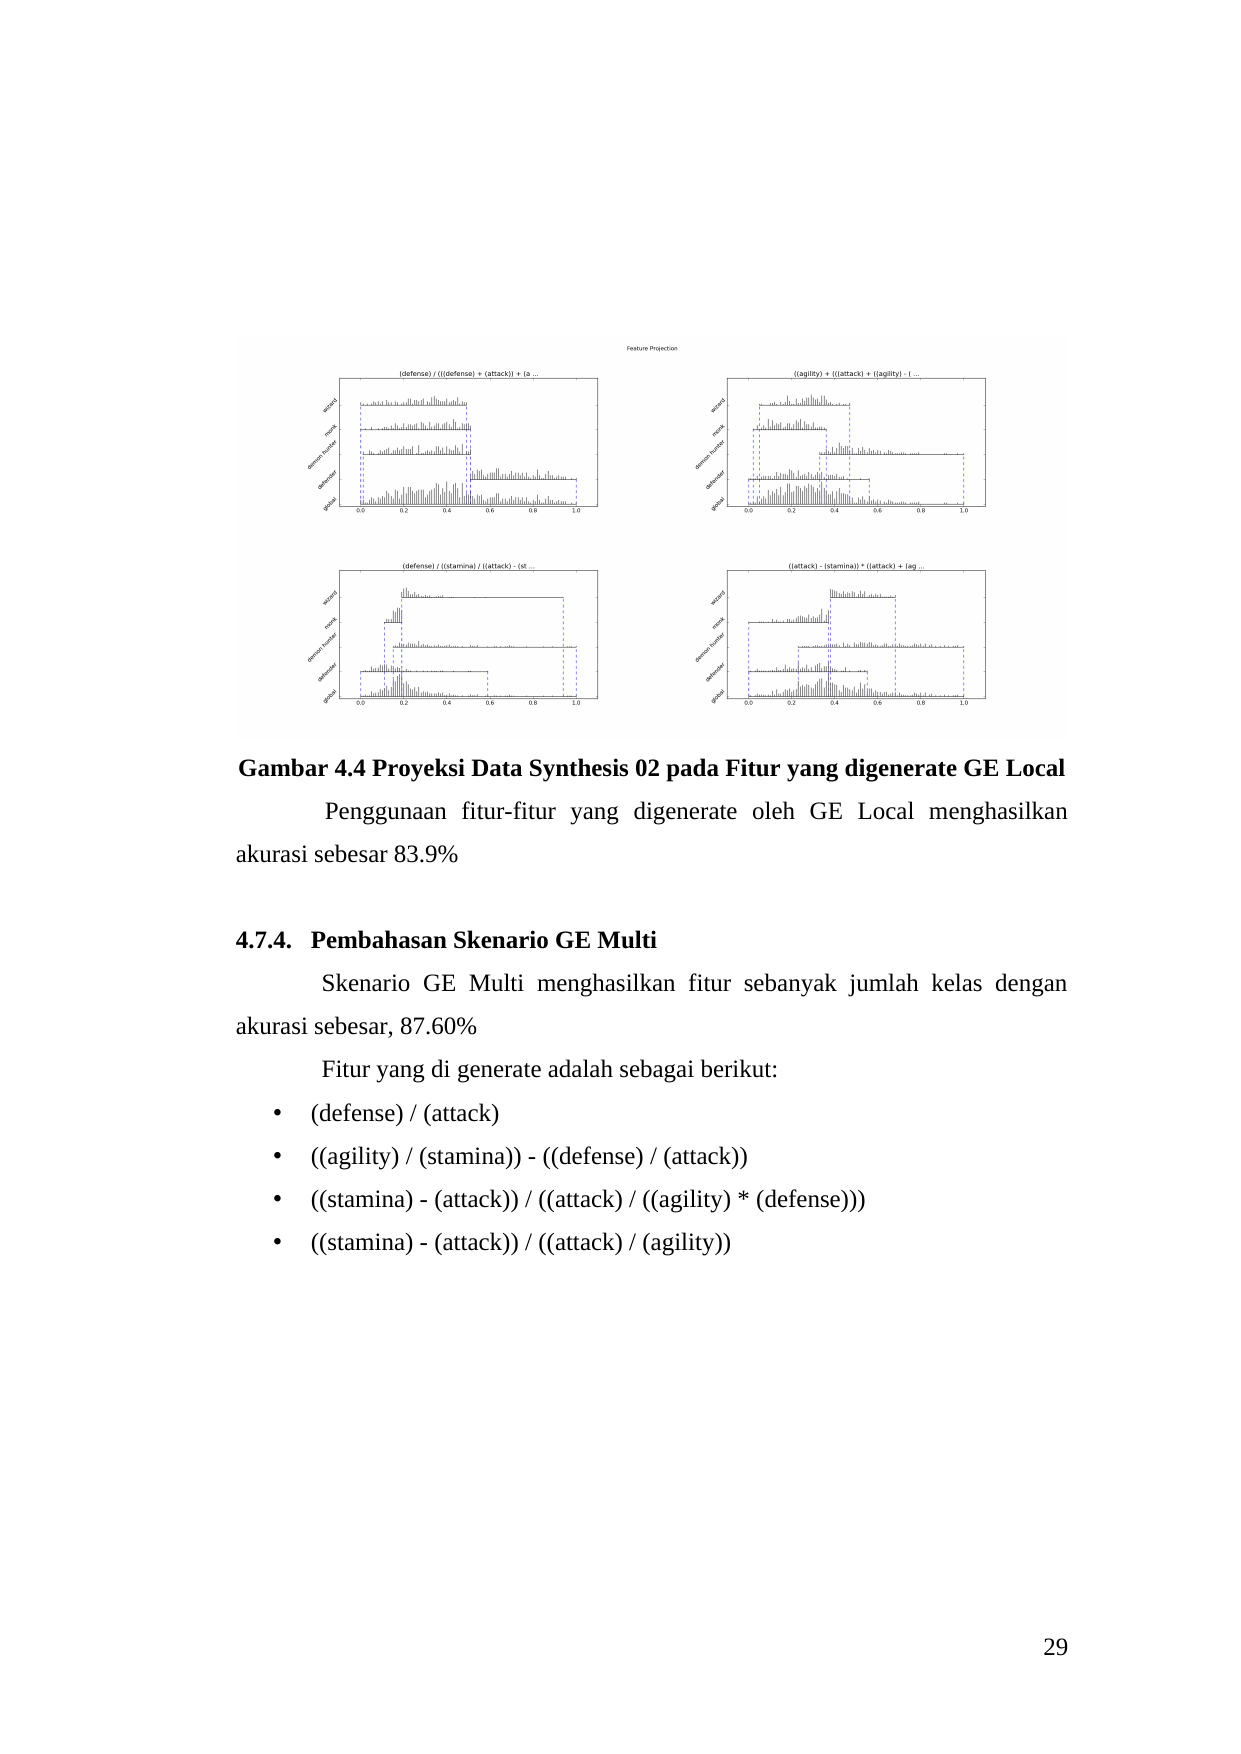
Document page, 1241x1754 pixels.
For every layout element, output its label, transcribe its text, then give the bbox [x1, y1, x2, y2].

list (defense) / (attack) [273, 1098, 1068, 1126]
text Gambar 4.4 Proyeksi Data Synthesis 02 pada Fitur yang digenerate GE Local [236, 753, 1068, 781]
list ((agility) / (stamina)) - ((defense) / (attack)) [273, 1141, 1068, 1169]
text Penggunaan fitur-fitur yang digenerate oleh GE Local menghasilkan akurasi sebesar 83.9% [236, 796, 1068, 868]
subtitle Pembahasan Skenario GE Multi [236, 925, 1068, 954]
list ((stamina) - (attack)) / ((attack) / ((agility) * (defense))) [273, 1184, 1068, 1213]
text Fitur yang di generate adalah sebagai berikut: [236, 1054, 1068, 1083]
text Skenario GE Multi menghasilkan fitur sebanyak jumlah kelas dengan akurasi sebesar, 87.60% [236, 968, 1068, 1040]
picture [235, 338, 1068, 739]
list ((stamina) - (attack)) / ((attack) / (agility)) [273, 1227, 1068, 1256]
